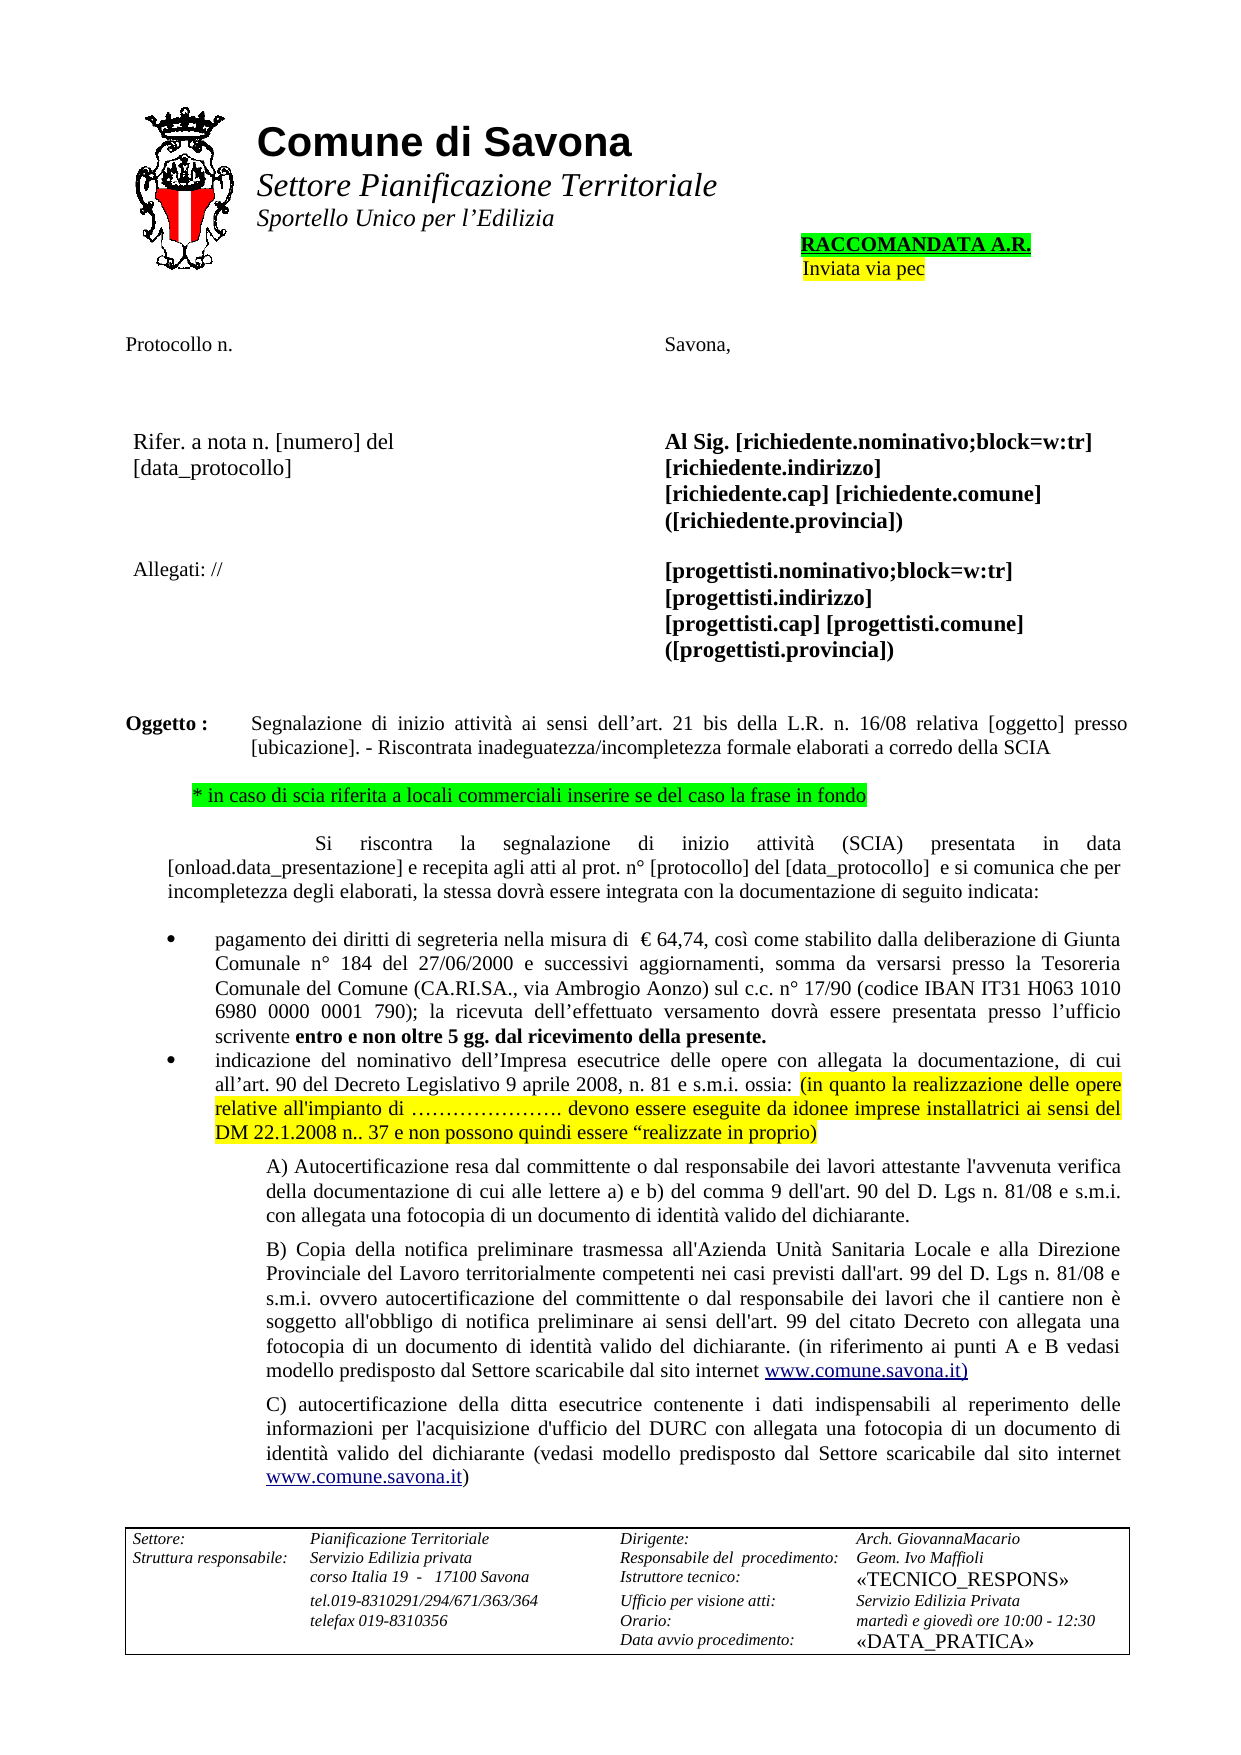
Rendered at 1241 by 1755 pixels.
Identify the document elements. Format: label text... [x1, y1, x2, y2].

table_header Rifer. a nota n. [numero] del [data_protocollo] [126, 428, 484, 557]
list pagamento dei diritti di segreteria nella misura di € 64,74, così come stabilito dalla deliberazione di Giunta Comunale n° 184 del 27/06/2000 e successivi aggiornamenti, somma da versarsi presso la Tesoreria Comunale del Comune (CA.RI.SA., via Ambrogio Aonzo) sul c.c. n° 17/90 (codice IBAN IT31 H063 1010 6980 0000 0001 790); la ricevuta dell’effettuato versamento dovrà essere presentata presso l’ufficio scrivente entro e non oltre 5 gg. dal ricevimento della presente. [167, 927, 1122, 1048]
text B) Copia della notifica preliminare trasmessa all'Azienda Unità Sanitaria Locale e alla Direzione Provinciale del Lavoro territorialmente competenti nei casi previsti dall'art. 99 del D. Lgs n. 81/08 e s.m.i. ovvero autocertificazione del committente o dal responsabile dei lavori che il cantiere non è soggetto all'obbligo di notifica preliminare ai sensi dell'art. 99 del citato Decreto con allegata una fotocopia di un documento di identità valido del dichiarante. (in riferimento ai punti A e B vedasi modello predisposto dal Settore scaricabile dal sito internet www.comune.savona.it) [266, 1237, 1122, 1382]
table_header Protocollo n. [118, 331, 657, 356]
text Si riscontra la segnalazione di inizio attività (SCIA) presentata in data [onload.data_presentazione] e recepita agli atti al prot. n° [protocollo] del [data_protocollo] e si comunica che per incompletezza degli elaborati, la stessa dovrà essere integrata con la documentazione di seguito indicata: [167, 831, 1122, 903]
text * in caso di scia riferita a locali commerciali inserire se del caso la frase in fondo [118, 783, 1122, 807]
table_header Al Sig. [richiedente.nominativo;block=w:tr] [richiedente.indirizzo] [richiedente.cap] [richiedente.comune] ([richiedente.provincia]) [657, 428, 1144, 557]
table_cell [485, 557, 657, 663]
text A) Autocertificazione resa dal committente o dal responsabile dei lavori attestante l'avvenuta verifica della documentazione di cui alle lettere a) e b) del comma 9 dell'art. 90 del D. Lgs n. 81/08 e s.m.i. con allegata una fotocopia di un documento di identità valido del dichiarante. [266, 1154, 1122, 1227]
table_header Segnalazione di inizio attività ai sensi dell’art. 21 bis della L.R. n. 16/08 relativa [oggetto] presso [ubicazione]. - Riscontrata inadeguatezza/incompletezza formale elaborati a corredo della SCIA [244, 711, 1137, 759]
table_header Oggetto : [118, 711, 243, 759]
list indicazione del nominativo dell’Impresa esecutrice delle opere con allegata la documentazione, di cui all’art. 90 del Decreto Legislativo 9 aprile 2008, n. 81 e s.m.i. ossia: (in quanto la realizzazione delle opere relative all'impianto di …………………. devono essere eseguite da idonee imprese installatrici ai sensi del DM 22.1.2008 n.. 37 e non possono quindi essere “realizzate in proprio) [167, 1048, 1122, 1144]
table_header Savona, [657, 331, 1137, 356]
table_header [485, 428, 657, 557]
text C) autocertificazione della ditta esecutrice contenente i dati indispensabili al reperimento delle informazioni per l'acquisizione d'ufficio del DURC con allegata una fotocopia di un documento di identità valido del dichiarante (vedasi modello predisposto dal Settore scaricabile dal sito internet www.comune.savona.it) [266, 1392, 1122, 1488]
table_cell Allegati: // [126, 557, 484, 663]
table_cell [progettisti.nominativo;block=w:tr] [progettisti.indirizzo] [progettisti.cap] [progettisti.comune] ([progettisti.provincia]) [657, 557, 1144, 663]
